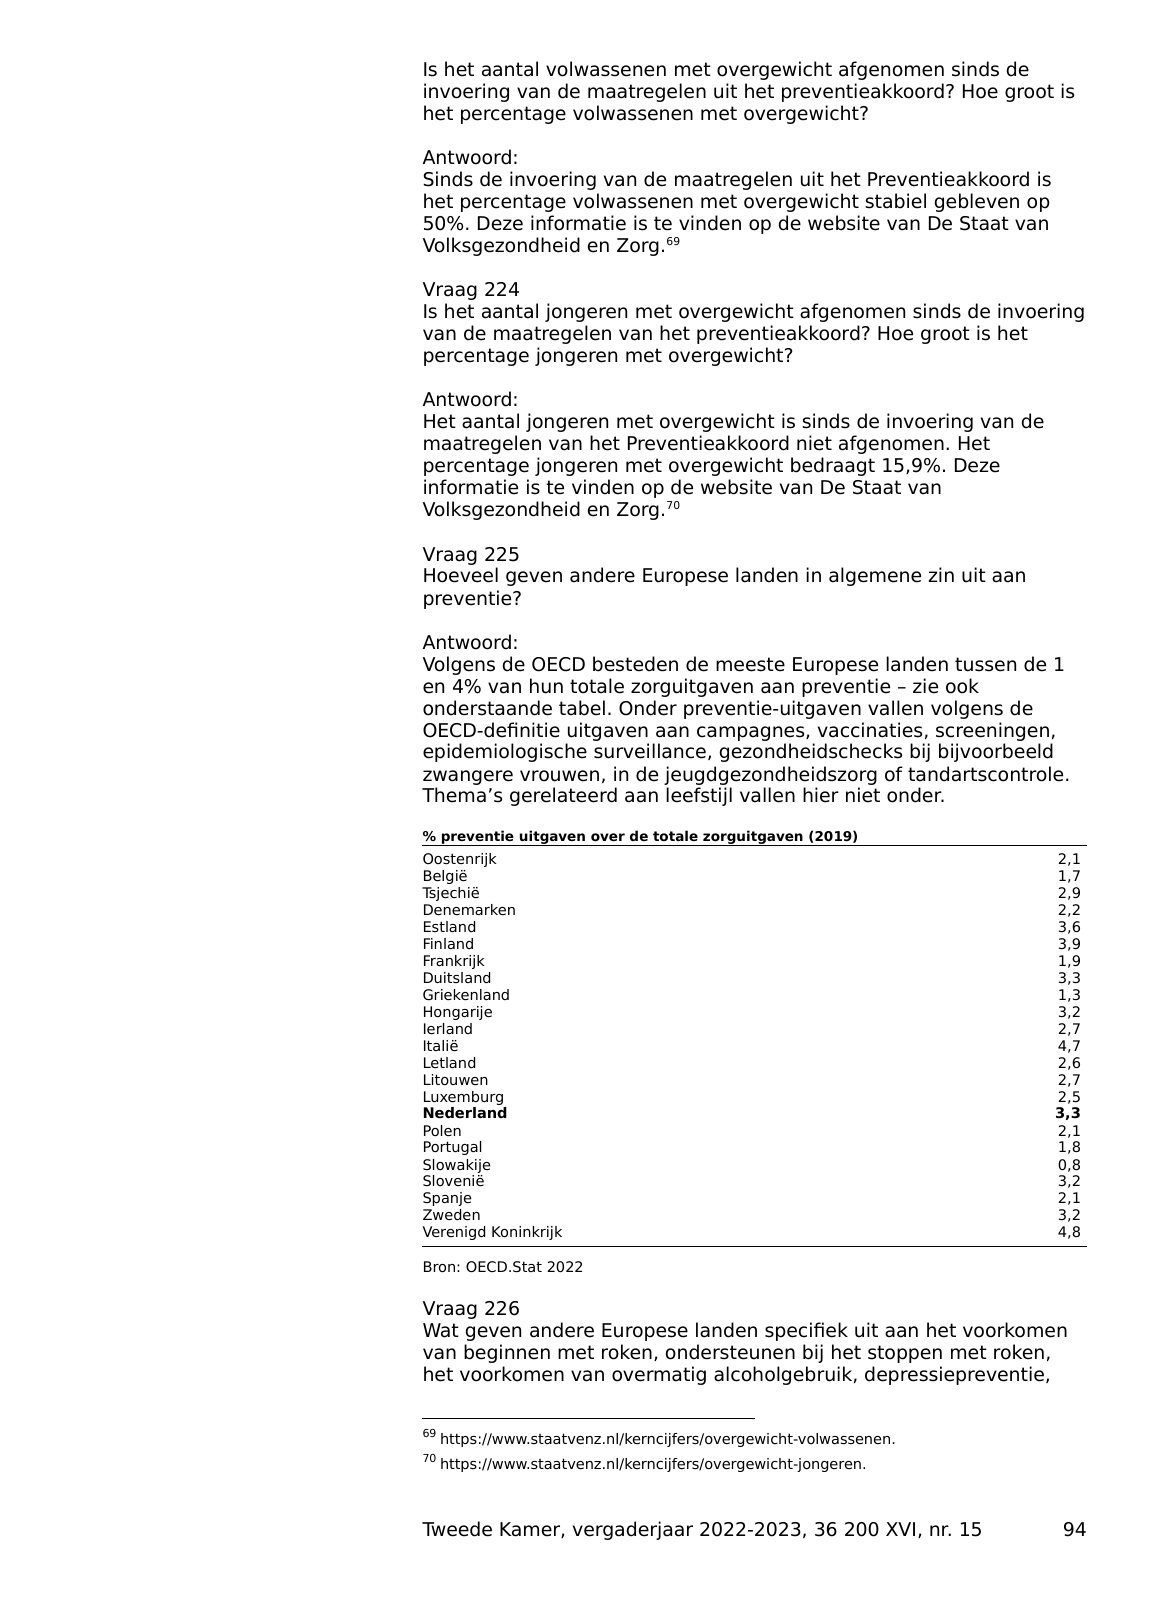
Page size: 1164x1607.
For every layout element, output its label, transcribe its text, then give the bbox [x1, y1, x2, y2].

text Antwoord: [422, 147, 1087, 169]
text Is het aantal volwassenen met overgewicht afgenomen sinds de invoering van de maatregelen uit het preventieakkoord? Hoe groot is het percentage volwassenen met overgewicht? [422, 59, 1087, 125]
table_cell 2,1 [754, 846, 1087, 868]
table_cell Verenigd Koninkrijk [422, 1224, 754, 1246]
table_cell Griekenland [422, 987, 754, 1003]
text Vraag 224 [422, 279, 1087, 301]
table_cell 3,3 [754, 970, 1087, 987]
table_cell Nederland [422, 1105, 754, 1122]
table_cell Spanje [422, 1190, 754, 1207]
table_cell 2,1 [754, 1123, 1087, 1139]
table_cell Frankrijk [422, 953, 754, 969]
table_cell Portugal [422, 1139, 754, 1156]
text Wat geven andere Europese landen specifiek uit aan het voorkomen van beginnen met roken, ondersteunen bij het stoppen met roken, het voorkomen van overmatig alcoholgebruik, depressiepreventie, [422, 1320, 1087, 1386]
table_cell 1,9 [754, 953, 1087, 969]
text Antwoord: [422, 632, 1087, 653]
table_cell 2,9 [754, 885, 1087, 902]
table_cell 2,2 [754, 902, 1087, 919]
table_cell Tsjechië [422, 885, 754, 902]
table_header % preventie uitgaven over de totale zorguitgaven (2019) [422, 829, 1087, 845]
text Antwoord: [422, 389, 1087, 411]
table_cell 4,7 [754, 1038, 1087, 1054]
table_cell Luxemburg [422, 1089, 754, 1105]
table_cell Oostenrijk [422, 846, 754, 868]
table_cell 2,7 [754, 1021, 1087, 1037]
text Hoeveel geven andere Europese landen in algemene zin uit aan preventie? [422, 565, 1087, 609]
table_cell 1,8 [754, 1139, 1087, 1156]
table_cell 3,3 [754, 1105, 1087, 1122]
text https://www.staatvenz.nl/kerncijfers/overgewicht-jongeren. [422, 1452, 1087, 1474]
table_cell 2,7 [754, 1071, 1087, 1088]
table_cell Hongarije [422, 1004, 754, 1021]
table_cell 1,7 [754, 868, 1087, 885]
table_cell Ierland [422, 1021, 754, 1037]
text Sinds de invoering van de maatregelen uit het Preventieakkoord is het percentage volwassenen met overgewicht stabiel gebleven op 50%. Deze informatie is te vinden op de website van De Staat van Volksgezondheid en Zorg. [422, 169, 1087, 257]
table_cell Bron: OECD.Stat 2022 [422, 1247, 1087, 1276]
text Vraag 225 [422, 543, 1087, 565]
table_cell Estland [422, 919, 754, 936]
text Vraag 226 [422, 1298, 1087, 1320]
text Het aantal jongeren met overgewicht is sinds de invoering van de maatregelen van het Preventieakkoord niet afgenomen. Het percentage jongeren met overgewicht bedraagt 15,9%. Deze informatie is te vinden op de website van De Staat van Volksgezondheid en Zorg. [422, 411, 1087, 521]
table_cell 3,2 [754, 1173, 1087, 1190]
table_cell 3,6 [754, 919, 1087, 936]
text https://www.staatvenz.nl/kerncijfers/overgewicht-volwassenen. [422, 1427, 1087, 1449]
table_cell 0,8 [754, 1156, 1087, 1173]
table_cell 3,9 [754, 936, 1087, 953]
table_cell Zweden [422, 1207, 754, 1224]
table_cell Letland [422, 1055, 754, 1071]
table_cell België [422, 868, 754, 885]
table_cell Litouwen [422, 1071, 754, 1088]
table_cell 1,3 [754, 987, 1087, 1003]
table_cell Slovenië [422, 1173, 754, 1190]
text Volgens de OECD besteden de meeste Europese landen tussen de 1 en 4% van hun totale zorguitgaven aan preventie – zie ook onderstaande tabel. Onder preventie-uitgaven vallen volgens de OECD-definitie uitgaven aan campagnes, vaccinaties, screeningen, epidemiologische surveillance, gezondheidschecks bij bijvoorbeeld zwangere vrouwen, in de jeugdgezondheidszorg of tandartscontrole. Thema’s gerelateerd aan leefstijl vallen hier niet onder. [422, 653, 1087, 807]
table_cell 3,2 [754, 1004, 1087, 1021]
table_cell Italië [422, 1038, 754, 1054]
table_cell 2,6 [754, 1055, 1087, 1071]
table_cell Slowakije [422, 1156, 754, 1173]
table_cell Finland [422, 936, 754, 953]
table_cell Denemarken [422, 902, 754, 919]
table_cell 4,8 [754, 1224, 1087, 1246]
text Is het aantal jongeren met overgewicht afgenomen sinds de invoering van de maatregelen van het preventieakkoord? Hoe groot is het percentage jongeren met overgewicht? [422, 301, 1087, 367]
table_cell 2,1 [754, 1190, 1087, 1207]
table_cell 3,2 [754, 1207, 1087, 1224]
table_cell Duitsland [422, 970, 754, 987]
table_cell 2,5 [754, 1089, 1087, 1105]
table_cell Polen [422, 1123, 754, 1139]
